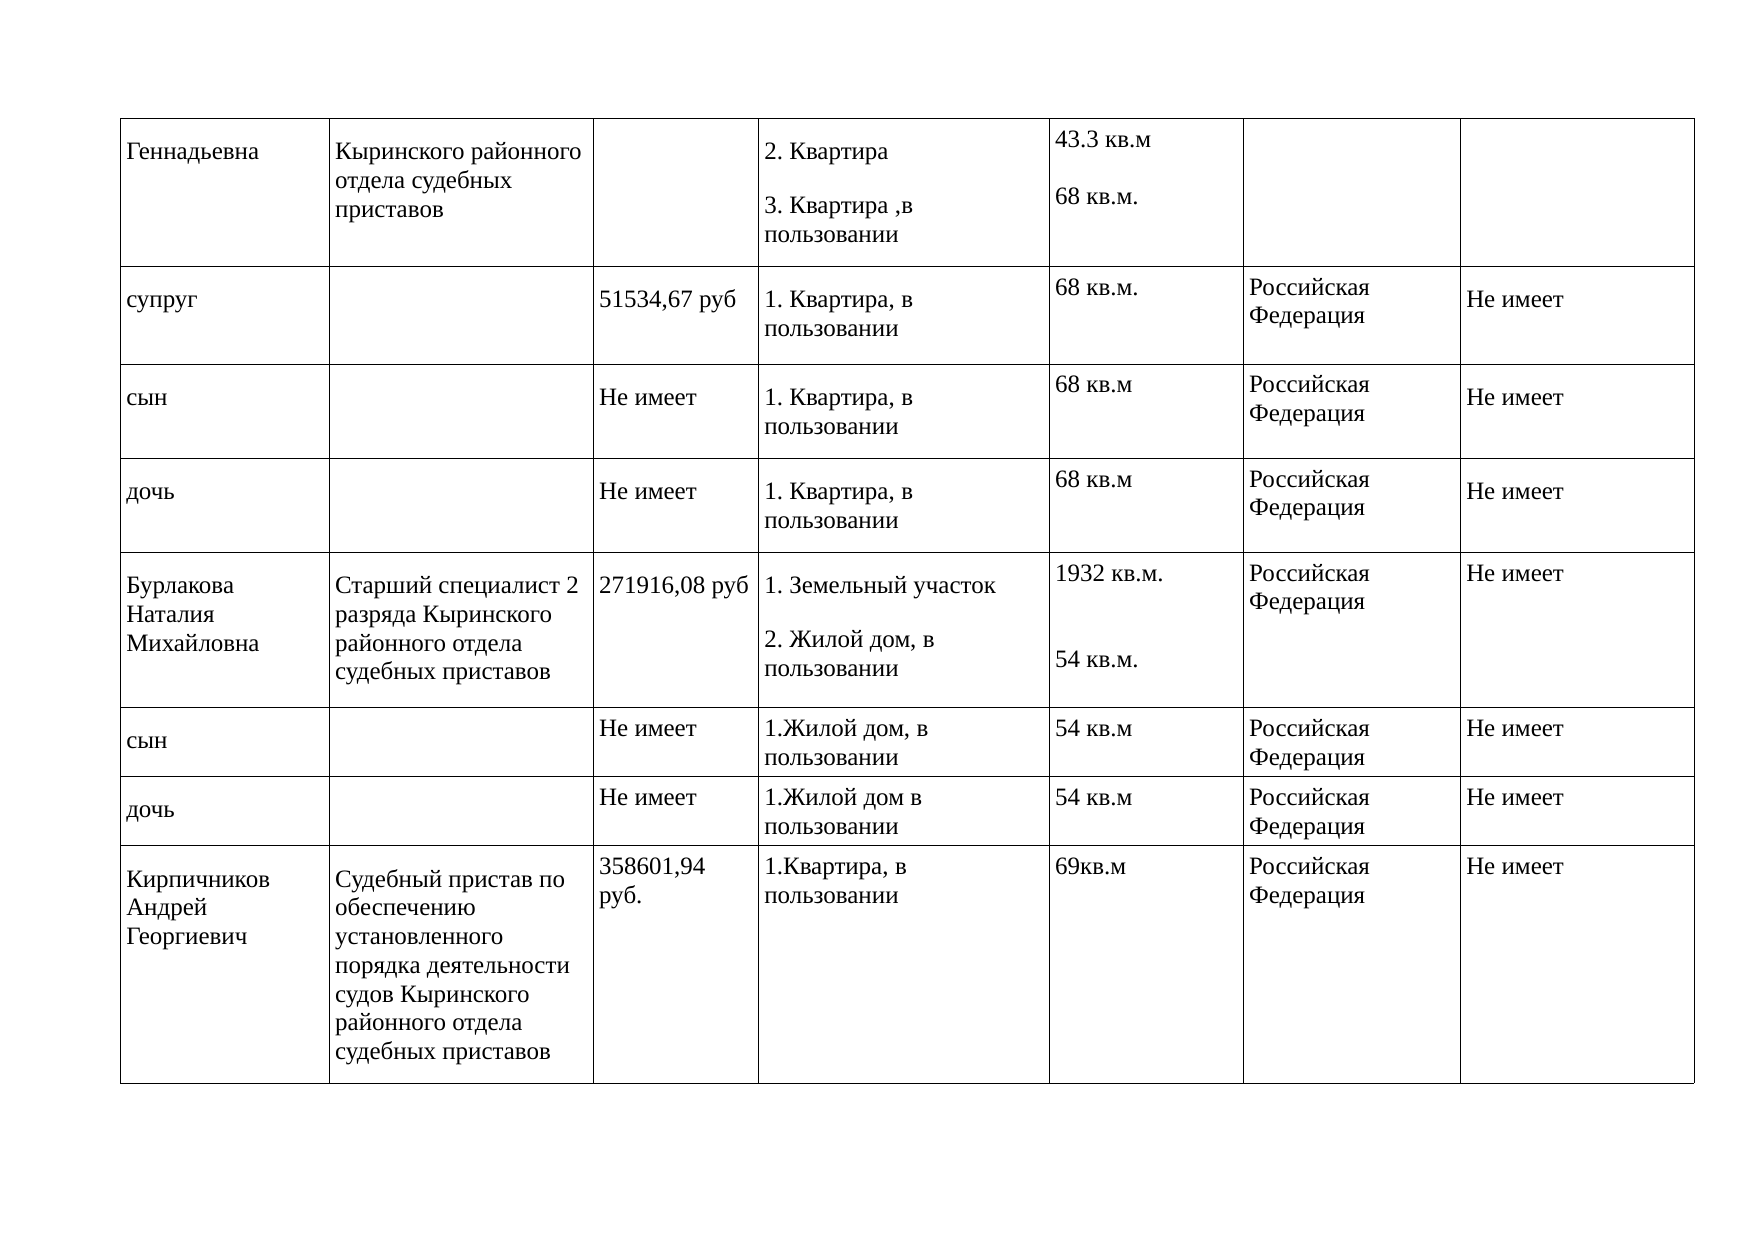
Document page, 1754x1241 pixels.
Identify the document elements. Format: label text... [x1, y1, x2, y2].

table_cell 271916,08 руб [594, 553, 758, 707]
table_cell сын [121, 365, 329, 458]
table_cell [330, 365, 593, 458]
table_cell 1.Квартира, в пользовании [759, 846, 1049, 1083]
table_cell Не имеет [1461, 846, 1694, 1083]
table_cell сын [121, 708, 329, 776]
table_cell дочь [121, 777, 329, 845]
table_cell Кирпичников Андрей Георгиевич [121, 846, 329, 1083]
table_cell Российская Федерация [1244, 459, 1460, 552]
table_cell Российская Федерация [1244, 553, 1460, 707]
table_cell [330, 777, 593, 845]
table_cell [330, 708, 593, 776]
table_cell Российская Федерация [1244, 846, 1460, 1083]
table_cell Не имеет [1461, 459, 1694, 552]
table_cell Геннадьевна [121, 119, 329, 266]
table_cell 1. Квартира, в пользовании [759, 459, 1049, 552]
table_cell 1932 кв.м. 54 кв.м. [1050, 553, 1243, 707]
table_cell 68 кв.м [1050, 459, 1243, 552]
table_cell 69кв.м [1050, 846, 1243, 1083]
table_cell Не имеет [1461, 708, 1694, 776]
table_cell Не имеет [1461, 267, 1694, 364]
table_cell 68 кв.м. [1050, 267, 1243, 364]
table_cell Старший специалист 2 разряда Кыринского районного отдела судебных приставов [330, 553, 593, 707]
table_cell 1. Земельный участок 2. Жилой дом, в пользовании [759, 553, 1049, 707]
table_cell 68 кв.м [1050, 365, 1243, 458]
table_cell Российская Федерация [1244, 365, 1460, 458]
table_cell Кыринского районного отдела судебных приставов [330, 119, 593, 266]
table_cell Не имеет [1461, 553, 1694, 707]
table_cell Не имеет [1461, 777, 1694, 845]
table_cell супруг [121, 267, 329, 364]
table_cell дочь [121, 459, 329, 552]
table_cell [330, 459, 593, 552]
table_cell Не имеет [594, 777, 758, 845]
table_cell Российская Федерация [1244, 267, 1460, 364]
table_cell Бурлакова Наталия Михайловна [121, 553, 329, 707]
table_cell Российская Федерация [1244, 777, 1460, 845]
table_cell [594, 119, 758, 266]
table_cell 1.Жилой дом, в пользовании [759, 708, 1049, 776]
table_cell Судебный пристав по обеспечению установленного порядка деятельности судов Кыринского районного отдела судебных приставов [330, 846, 593, 1083]
table_cell 1. Квартира, в пользовании [759, 365, 1049, 458]
table_cell Не имеет [594, 365, 758, 458]
table_cell [1461, 119, 1694, 266]
table_cell 1.Жилой дом в пользовании [759, 777, 1049, 845]
table_cell [1244, 119, 1460, 266]
table_cell 2. Квартира 3. Квартира ,в пользовании [759, 119, 1049, 266]
table_cell 358601,94 руб. [594, 846, 758, 1083]
table_cell 54 кв.м [1050, 777, 1243, 845]
table_cell 43.3 кв.м 68 кв.м. [1050, 119, 1243, 266]
table_cell [330, 267, 593, 364]
table_cell 51534,67 руб [594, 267, 758, 364]
table_cell Российская Федерация [1244, 708, 1460, 776]
table_cell 1. Квартира, в пользовании [759, 267, 1049, 364]
table_cell Не имеет [1461, 365, 1694, 458]
table_cell Не имеет [594, 708, 758, 776]
table_cell Не имеет [594, 459, 758, 552]
table_cell 54 кв.м [1050, 708, 1243, 776]
